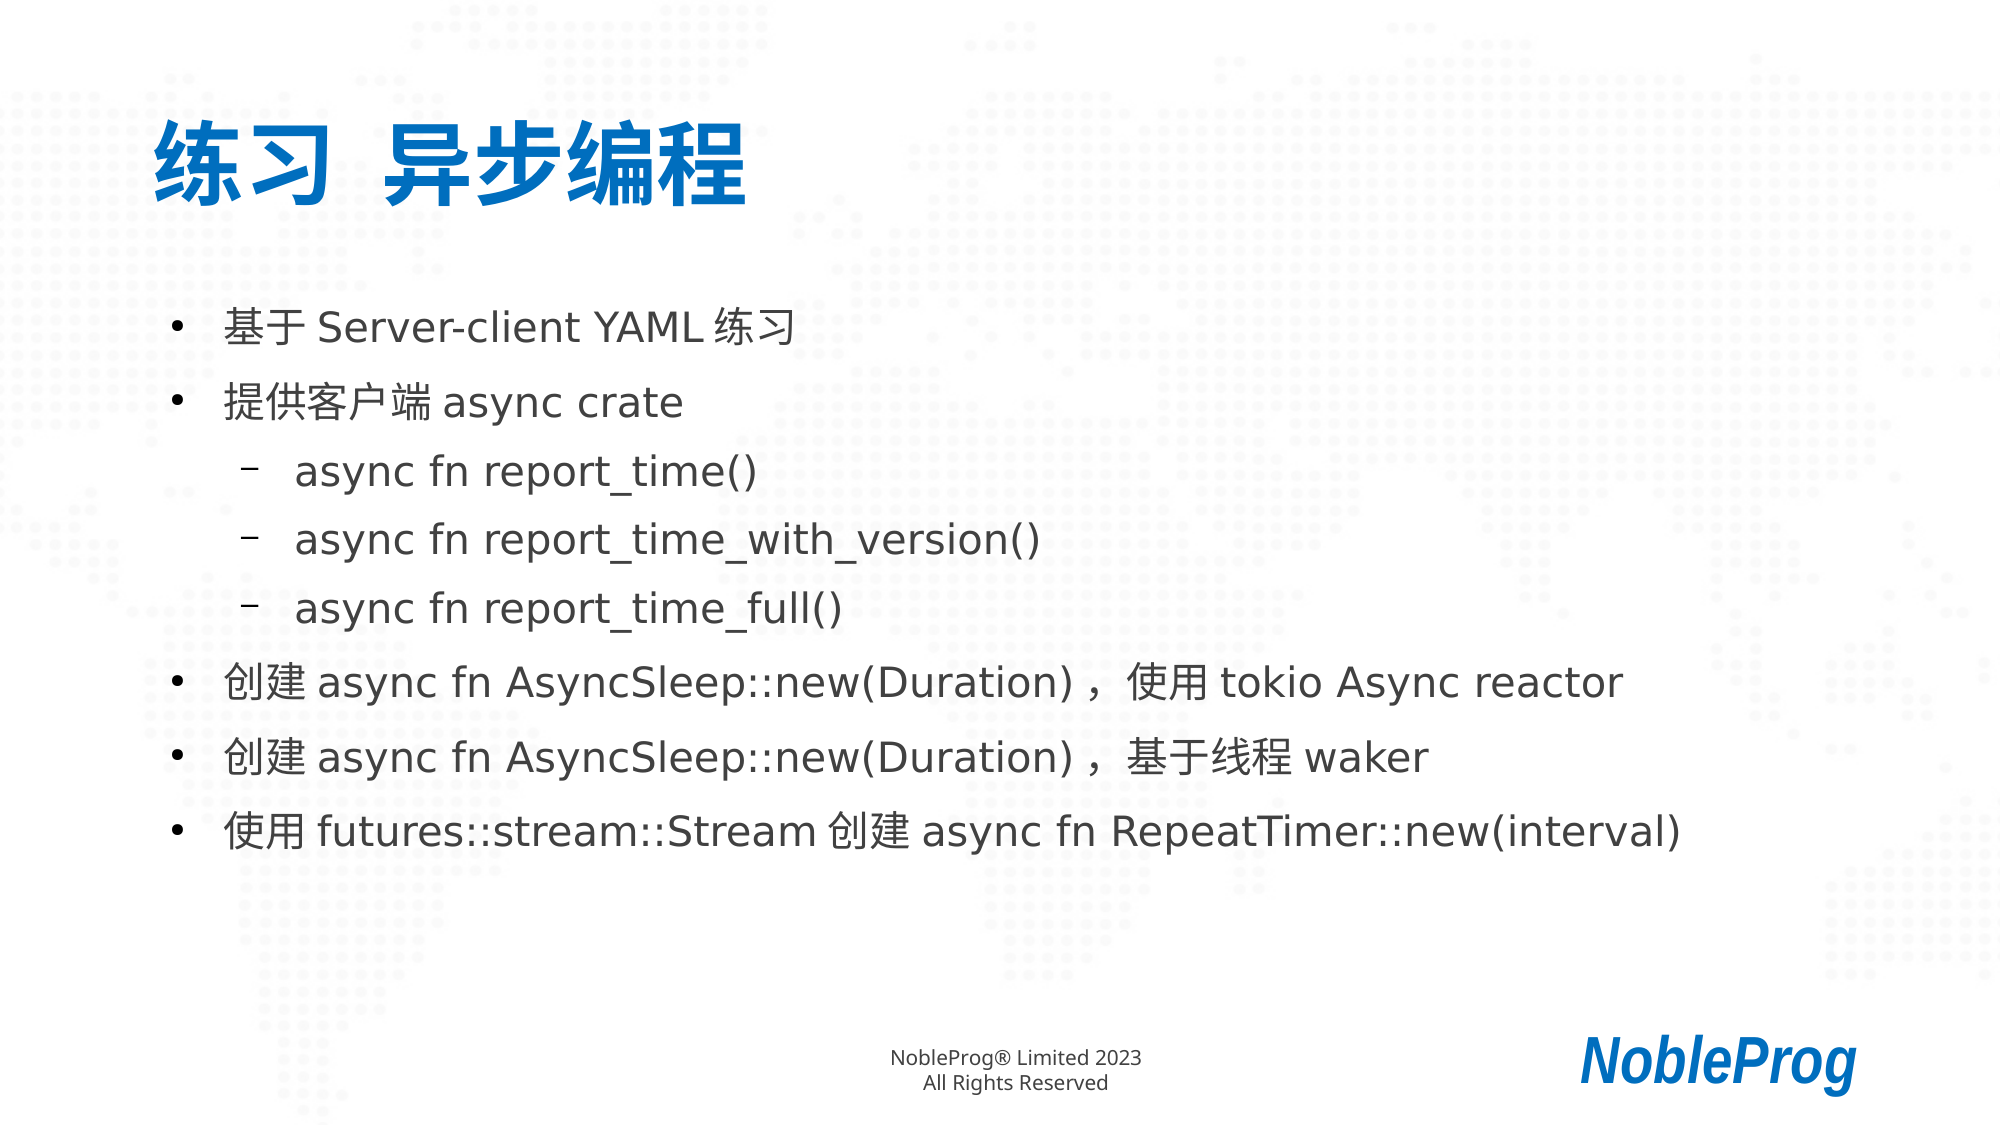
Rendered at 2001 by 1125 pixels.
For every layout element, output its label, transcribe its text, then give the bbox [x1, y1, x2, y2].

list 基于Server-client YAML练习 提供客户端async crate async fn report_time() async fn report_time_with_version() async fn report_time_full() 创建async fn AsyncSleep::new(Duration)，使用tokio Async reactor 创建async fn AsyncSleep::new(Duration)，基于线程waker 使用futures::stream::Stream创建async fn RepeatTimer::new(interval) [137, 299, 1863, 1014]
title 练习 异步编程 [137, 59, 1863, 278]
